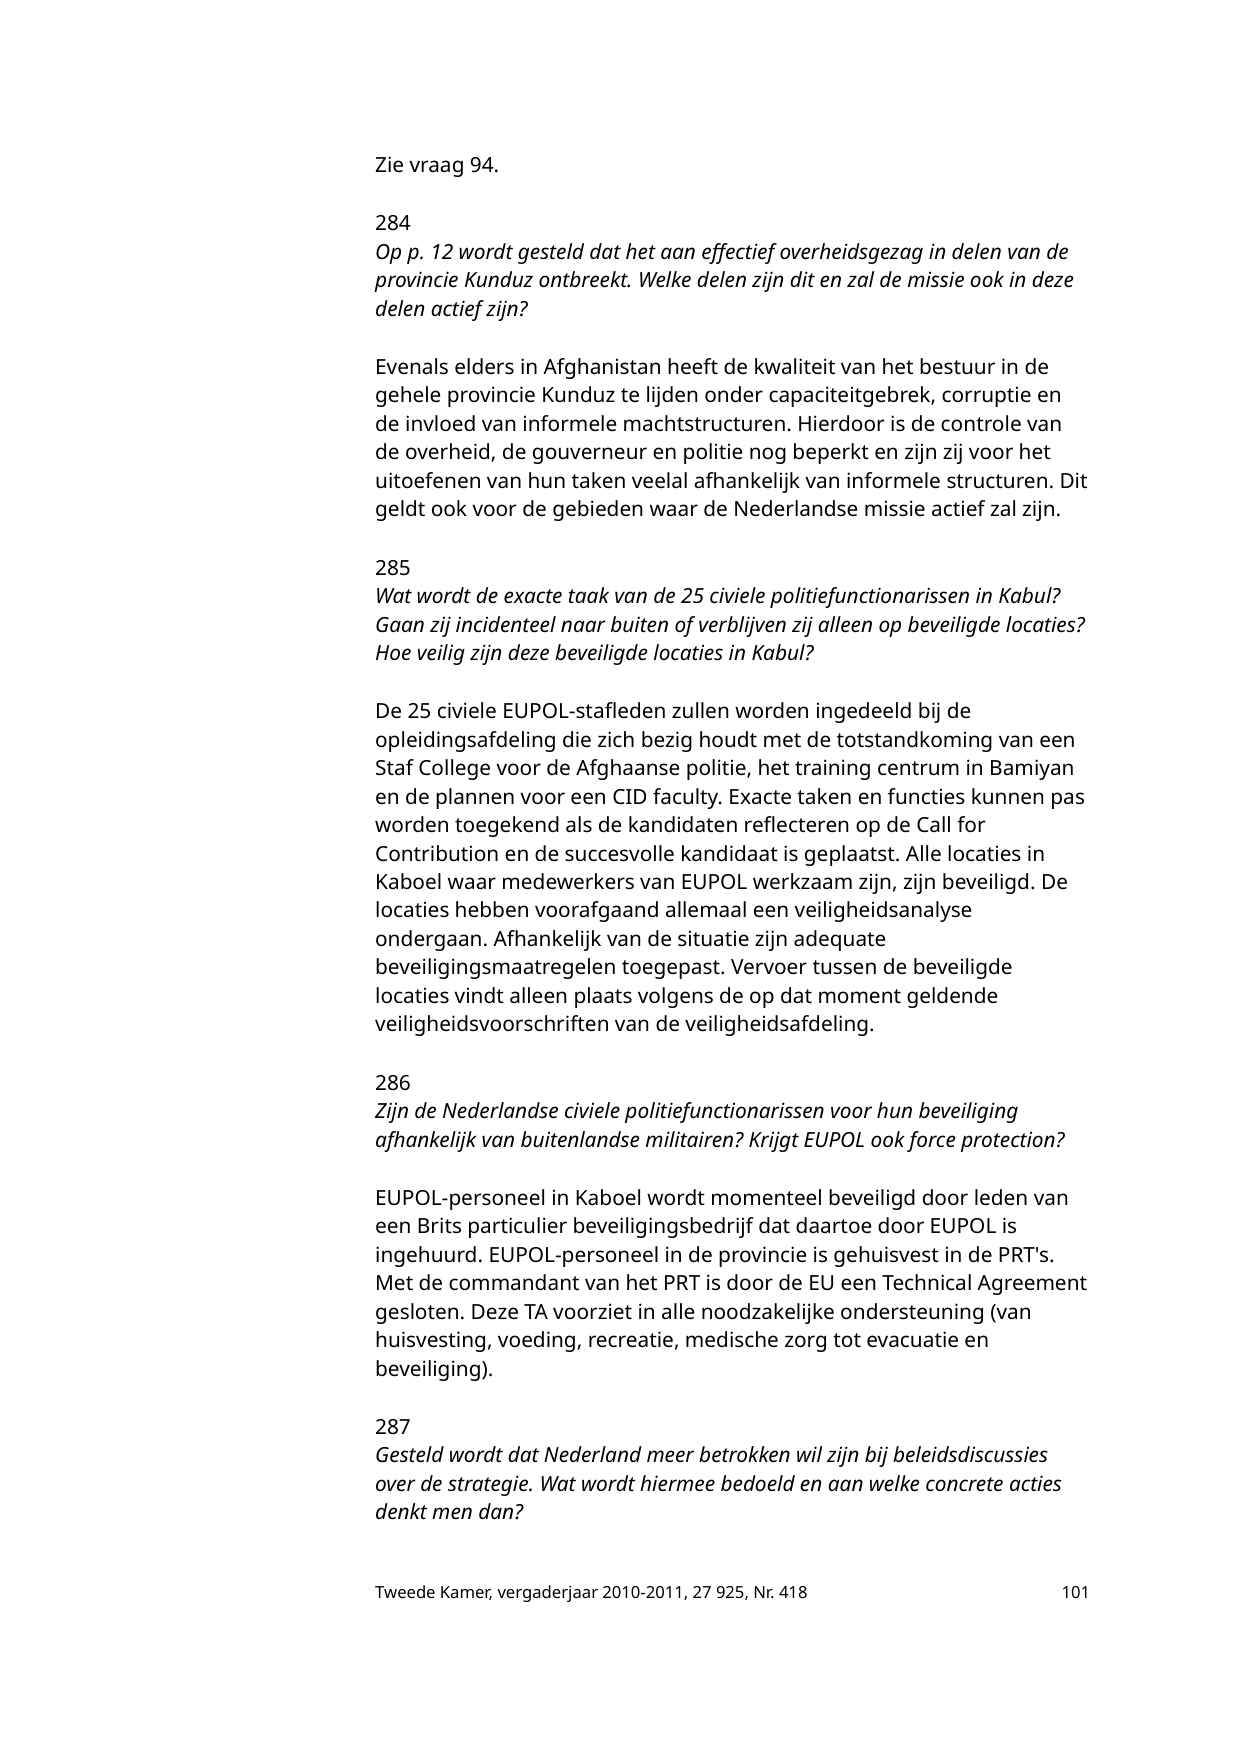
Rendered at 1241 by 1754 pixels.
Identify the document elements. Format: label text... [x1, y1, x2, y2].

text De 25 civiele EUPOL-stafleden zullen worden ingedeeld bij de opleidingsafdeling die zich bezig houdt met de totstandkoming van een Staf College voor de Afghaanse politie, het training centrum in Bamiyan en de plannen voor een CID faculty. Exacte taken en functies kunnen pas worden toegekend als de kandidaten reflecteren op de Call for Contribution en de succesvolle kandidaat is geplaatst. Alle locaties in Kaboel waar medewerkers van EUPOL werkzaam zijn, zijn beveiligd. De locaties hebben voorafgaand allemaal een veiligheidsanalyse ondergaan. Afhankelijk van de situatie zijn adequate beveiligingsmaatregelen toegepast. Vervoer tussen de beveiligde locaties vindt alleen plaats volgens de op dat moment geldende veiligheidsvoorschriften van de veiligheidsafdeling. [375, 697, 1090, 1038]
text Zie vraag 94. [375, 150, 1090, 178]
text EUPOL-personeel in Kaboel wordt momenteel beveiligd door leden van een Brits particulier beveiligingsbedrijf dat daartoe door EUPOL is ingehuurd. EUPOL-personeel in de provincie is gehuisvest in de PRT's. Met de commandant van het PRT is door de EU een Technical Agreement gesloten. Deze TA voorziet in alle noodzakelijke ondersteuning (van huisvesting, voeding, recreatie, medische zorg tot evacuatie en beveiliging). [375, 1183, 1090, 1382]
text Zijn de Nederlandse civiele politiefunctionarissen voor hun beveiliging afhankelijk van buitenlandse militairen? Krijgt EUPOL ook force protection? [375, 1096, 1090, 1153]
text 286 [375, 1068, 1090, 1096]
text Op p. 12 wordt gesteld dat het aan effectief overheidsgezag in delen van de provincie Kunduz ontbreekt. Welke delen zijn dit en zal de missie ook in deze delen actief zijn? [375, 237, 1090, 322]
text 287 [375, 1412, 1090, 1441]
text 285 [375, 553, 1090, 581]
text 284 [375, 208, 1090, 237]
text Evenals elders in Afghanistan heeft de kwaliteit van het bestuur in de gehele provincie Kunduz te lijden onder capaciteitgebrek, corruptie en de invloed van informele machtstructuren. Hierdoor is de controle van de overheid, de gouverneur en politie nog beperkt en zijn zij voor het uitoefenen van hun taken veelal afhankelijk van informele structuren. Dit geldt ook voor de gebieden waar de Nederlandse missie actief zal zijn. [375, 352, 1090, 523]
text Wat wordt de exacte taak van de 25 civiele politiefunctionarissen in Kabul? Gaan zij incidenteel naar buiten of verblijven zij alleen op beveiligde locaties? Hoe veilig zijn deze beveiligde locaties in Kabul? [375, 581, 1090, 667]
text Gesteld wordt dat Nederland meer betrokken wil zijn bij beleidsdiscussies over de strategie. Wat wordt hiermee bedoeld en aan welke concrete acties denkt men dan? [375, 1441, 1090, 1526]
